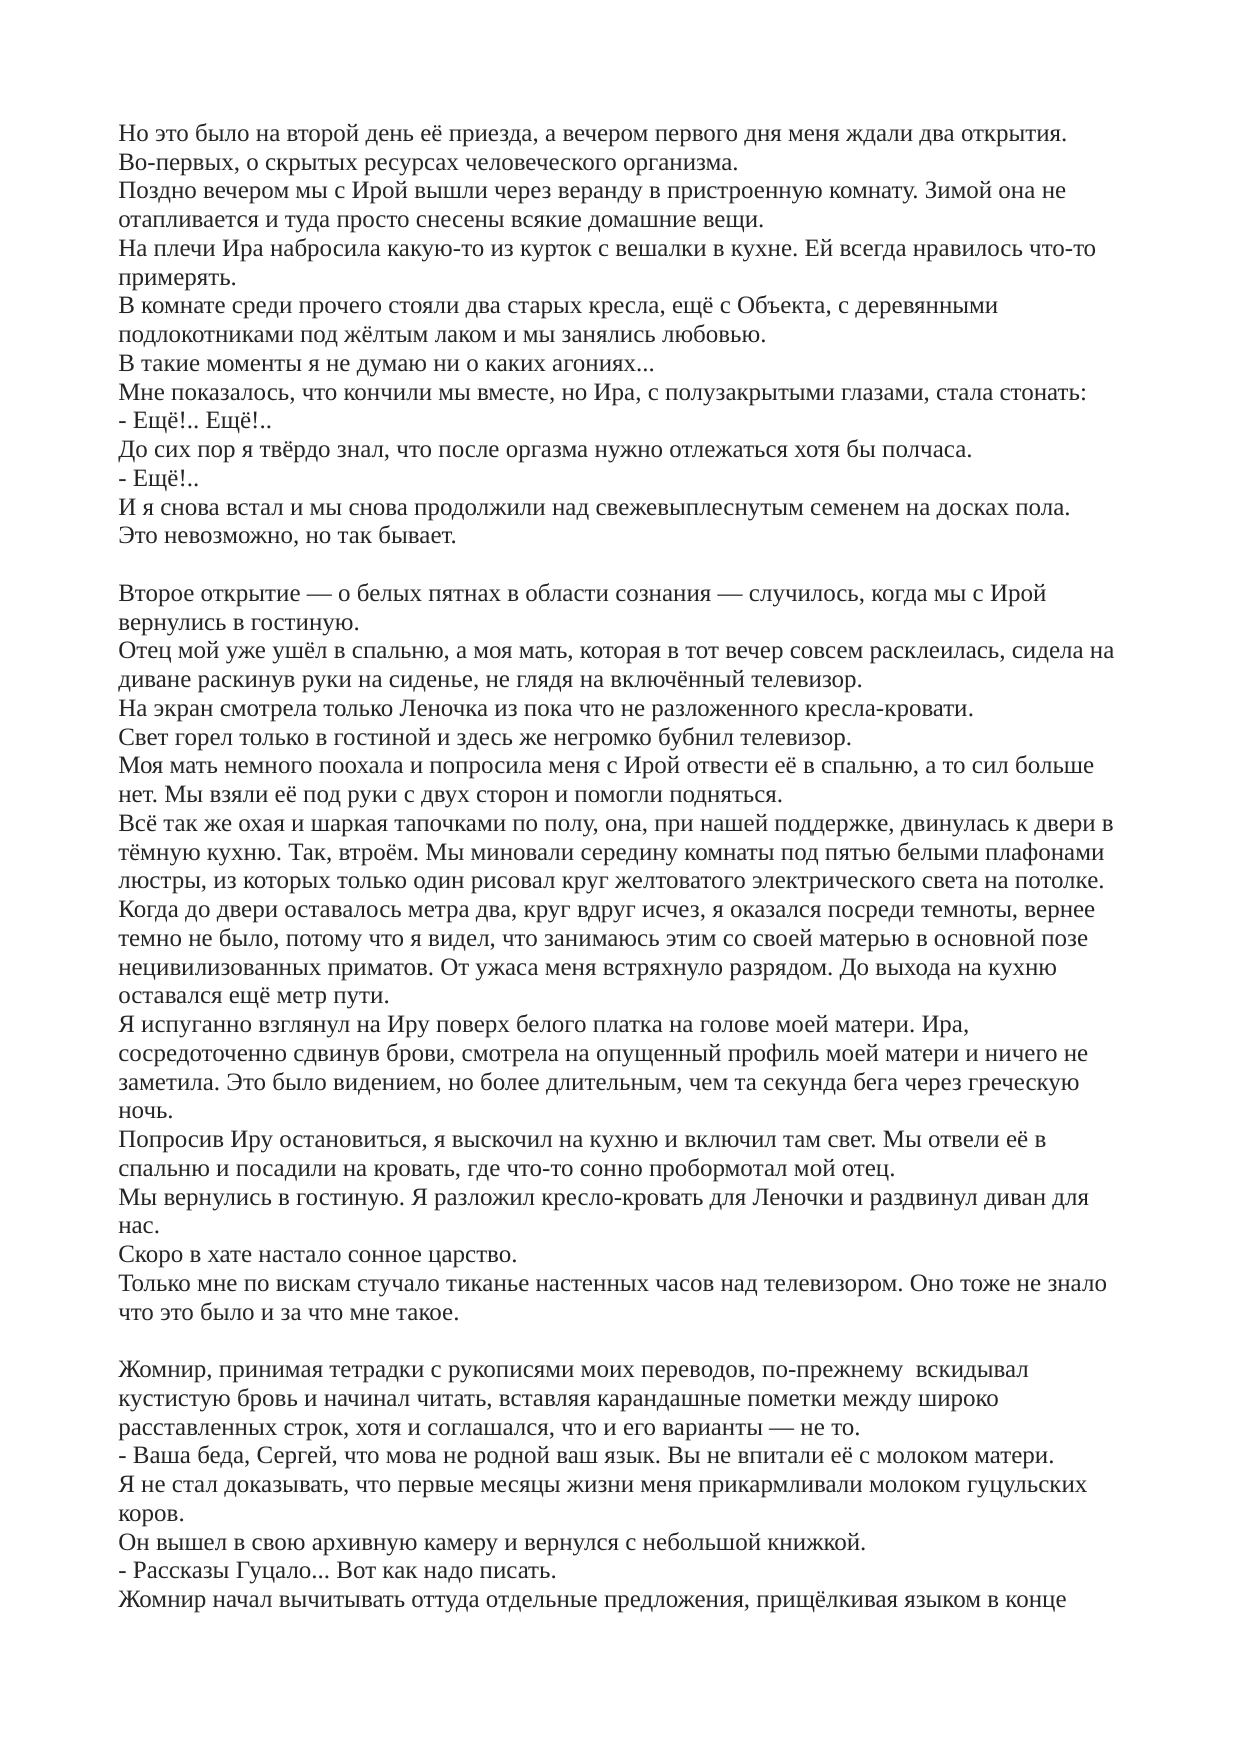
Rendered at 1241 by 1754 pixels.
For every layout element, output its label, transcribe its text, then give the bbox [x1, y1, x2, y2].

text Мы вернулись в гостиную. Я разложил кресло-кровать для Леночки и раздвинул диван для нас. [118, 1182, 1122, 1239]
text И я снова встал и мы снова продолжили над свежевыплеснутым семенем на досках пола. [118, 492, 1122, 521]
text На экран смотрела только Леночка из пока что не разложенного кресла-кровати. [118, 693, 1122, 722]
text До сих пор я твёрдо знал, что после оргазма нужно отлежаться хотя бы полчаса. [118, 434, 1122, 463]
text Это невозможно, но так бывает. [118, 521, 1122, 549]
text Попросив Иру остановиться, я выскочил на кухню и включил там свет. Мы отвели её в спальню и посадили на кровать, где что-то сонно пробормотал мой отец. [118, 1124, 1122, 1182]
text - Ещё!.. Ещё!.. [118, 406, 1122, 434]
text Свет горел только в гостиной и здесь же негромко бубнил телевизор. [118, 722, 1122, 751]
text Жомнир, принимая тетрадки с рукописями моих переводов, по-прежнему вскидывал кустистую бровь и начинал читать, вставляя карандашные пометки между широко расставленных строк, хотя и соглашался, что и его варианты — не то. [118, 1354, 1122, 1441]
text Но это было на второй день её приезда, а вечером первого дня меня ждали два открытия. [118, 118, 1122, 147]
text - Ваша беда, Сергей, что мова не родной ваш язык. Вы не впитали её с молоком матери. [118, 1441, 1122, 1469]
text Поздно вечером мы с Ирой вышли через веранду в пристроенную комнату. Зимой она не отапливается и туда просто снесены всякие домашние вещи. [118, 176, 1122, 233]
text На плечи Ира набросила какую-то из курток с вешалки в кухне. Ей всегда нравилось что-то примерять. [118, 233, 1122, 291]
text Я не стал доказывать, что первые месяцы жизни меня прикармливали молоком гуцульских коров. [118, 1469, 1122, 1527]
text Второе открытие — о белых пятнах в области сознания — случилось, когда мы с Ирой вернулись в гостиную. [118, 578, 1122, 636]
text Мне показалось, что кончили мы вместе, но Ира, с полузакрытыми глазами, стала стонать: [118, 377, 1122, 406]
text Когда до двери оставалось метра два, круг вдруг исчез, я оказался посреди темноты, вернее темно не было, потому что я видел, что занимаюсь этим со своей матерью в основной позе нецивилизованных приматов. От ужаса меня встряхнуло разрядом. До выхода на кухню оставался ещё метр пути. [118, 894, 1122, 1009]
text Во-первых, о скрытых ресурсах человеческого организма. [118, 147, 1122, 176]
text Скоро в хате настало сонное царство. [118, 1239, 1122, 1268]
text Жомнир начал вычитывать оттуда отдельные предложения, прищёлкивая языком в конце [118, 1584, 1122, 1613]
text Всё так же охая и шаркая тапочками по полу, она, при нашей поддержке, двинулась к двери в тёмную кухню. Так, втроём. Мы миновали середину комнаты под пятью белыми плафонами люстры, из которых только один рисовал круг желтоватого электрического света на потолке. [118, 808, 1122, 894]
text - Ещё!.. [118, 463, 1122, 492]
text - Рассказы Гуцало... Вот как надо писать. [118, 1556, 1122, 1584]
text Отец мой уже ушёл в спальню, а моя мать, которая в тот вечер совсем расклеилась, сидела на диване раскинув руки на сиденье, не глядя на включённый телевизор. [118, 636, 1122, 693]
text Только мне по вискам стучало тиканье настенных часов над телевизором. Оно тоже не знало что это было и за что мне такое. [118, 1268, 1122, 1326]
text Он вышел в свою архивную камеру и вернулся с небольшой книжкой. [118, 1527, 1122, 1556]
text Моя мать немного поохала и попросила меня с Ирой отвести её в спальню, а то сил больше нет. Мы взяли её под руки с двух сторон и помогли подняться. [118, 751, 1122, 808]
text Я испуганно взглянул на Иру поверх белого платка на голове моей матери. Ира, сосредоточенно сдвинув брови, смотрела на опущенный профиль моей матери и ничего не заметила. Это было видением, но более длительным, чем та секунда бега через греческую ночь. [118, 1009, 1122, 1124]
text В комнате среди прочего стояли два старых кресла, ещё с Объекта, с деревянными подлокотниками под жёлтым лаком и мы занялись любовью. [118, 291, 1122, 348]
text В такие моменты я не думаю ни о каких агониях... [118, 348, 1122, 377]
